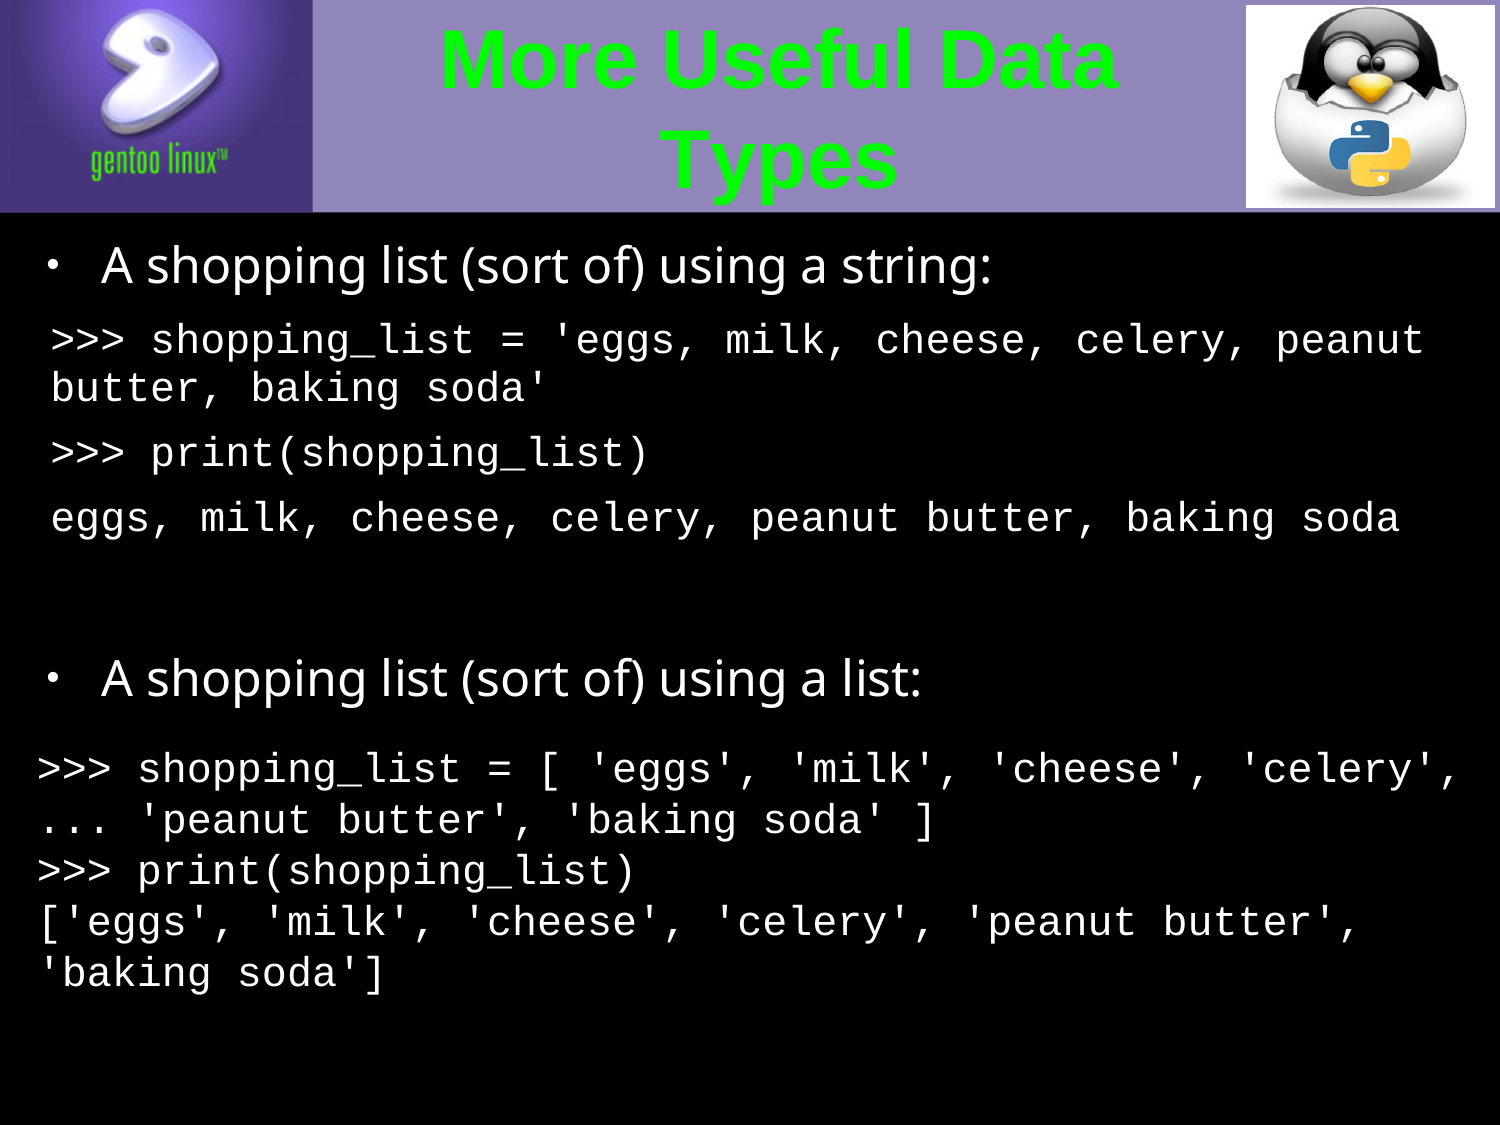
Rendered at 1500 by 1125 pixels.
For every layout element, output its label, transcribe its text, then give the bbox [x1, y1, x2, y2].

text_box >>> shopping_list = [ 'eggs', 'milk', 'cheese', 'celery', ... 'peanut butter', 'baking soda' ] >>> print(shopping_list) ['eggs', 'milk', 'cheese', 'celery', 'peanut butter', 'baking soda'] [36, 743, 1470, 1001]
list A shopping list (sort of) using a string: [26, 229, 1477, 303]
list A shopping list (sort of) using a list: [26, 643, 1477, 716]
list >>> shopping_list = 'eggs, milk, cheese, celery, peanut butter, baking soda' >>> print(shopping_list) eggs, milk, cheese, celery, peanut butter, baking soda [31, 319, 1482, 551]
picture [1246, 5, 1495, 208]
picture [0, 0, 302, 184]
title More Useful Data Types [324, 9, 1235, 203]
